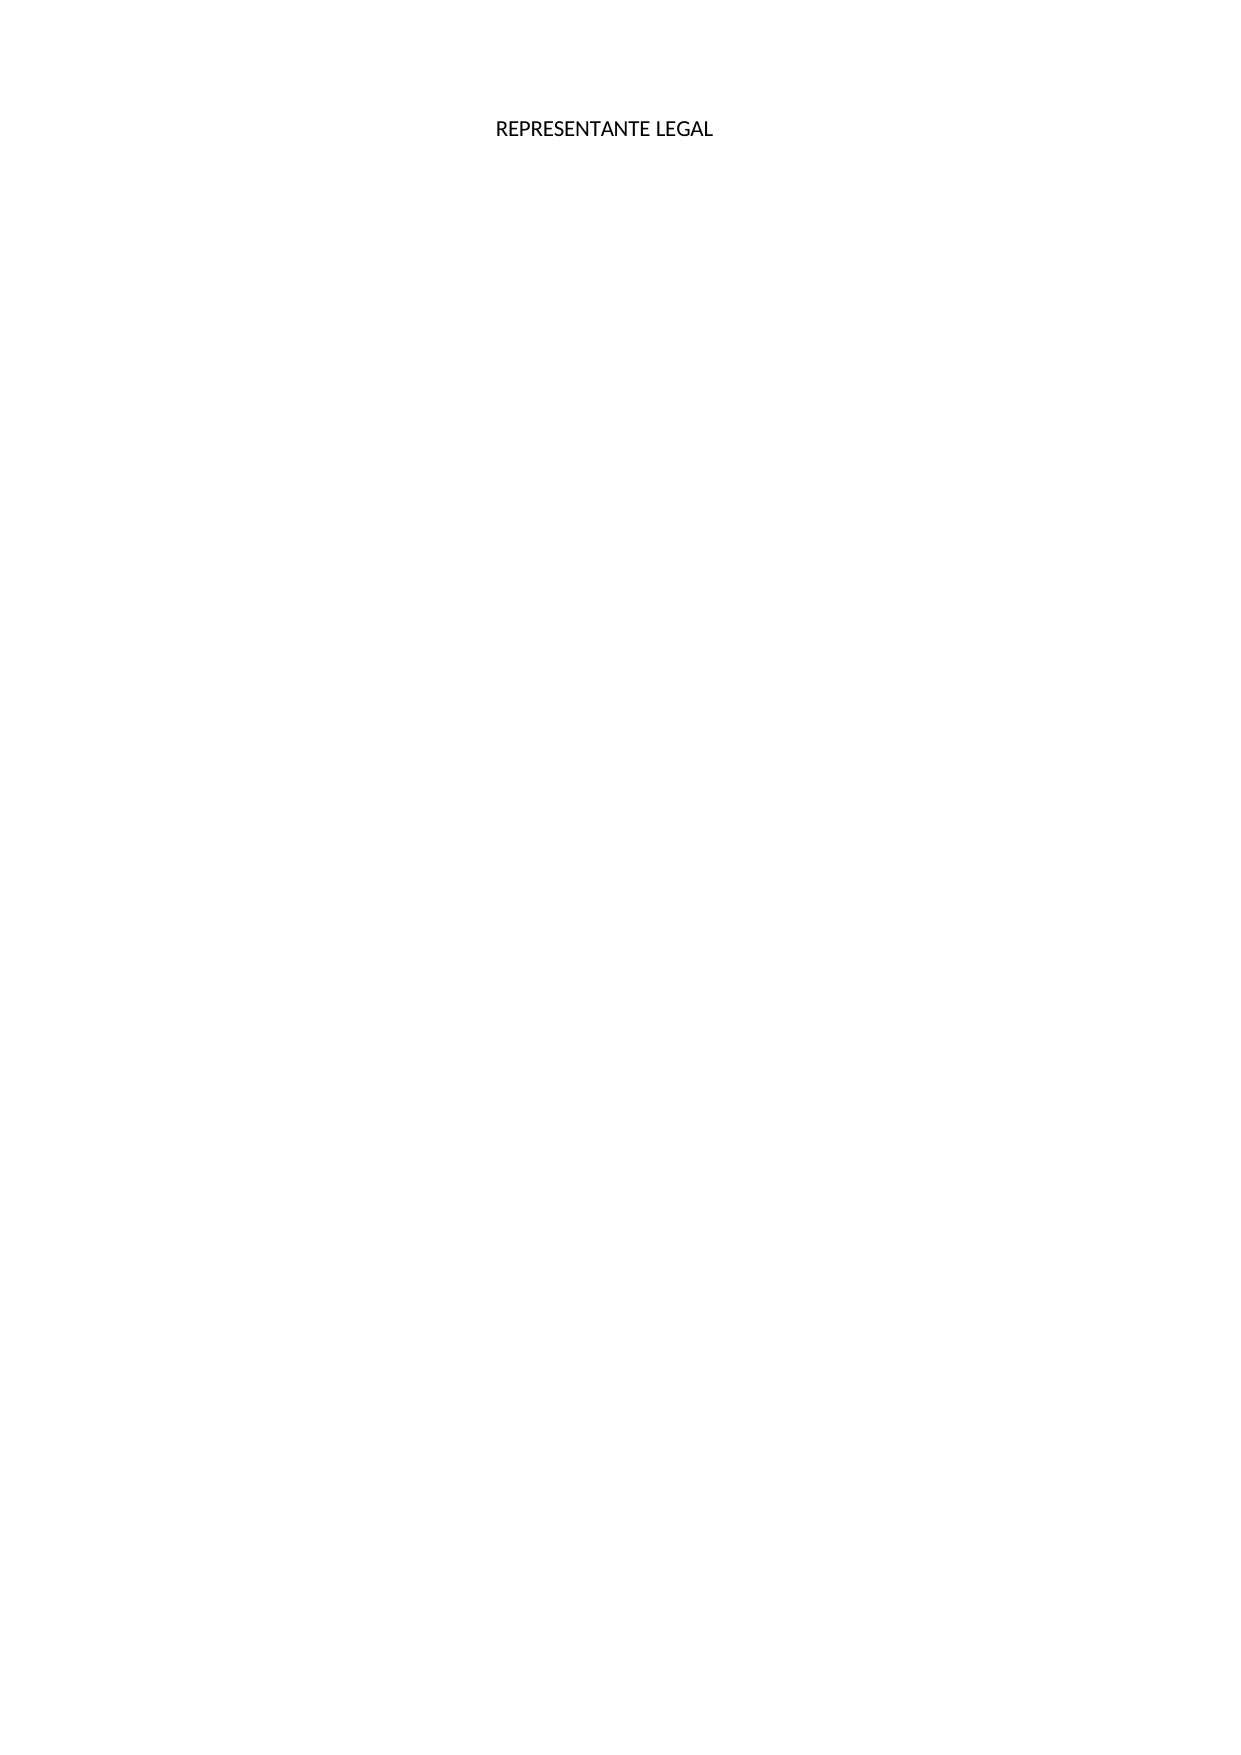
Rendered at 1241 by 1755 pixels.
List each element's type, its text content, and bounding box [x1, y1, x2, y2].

text REPRESENTANTE LEGAL [494, 114, 714, 141]
